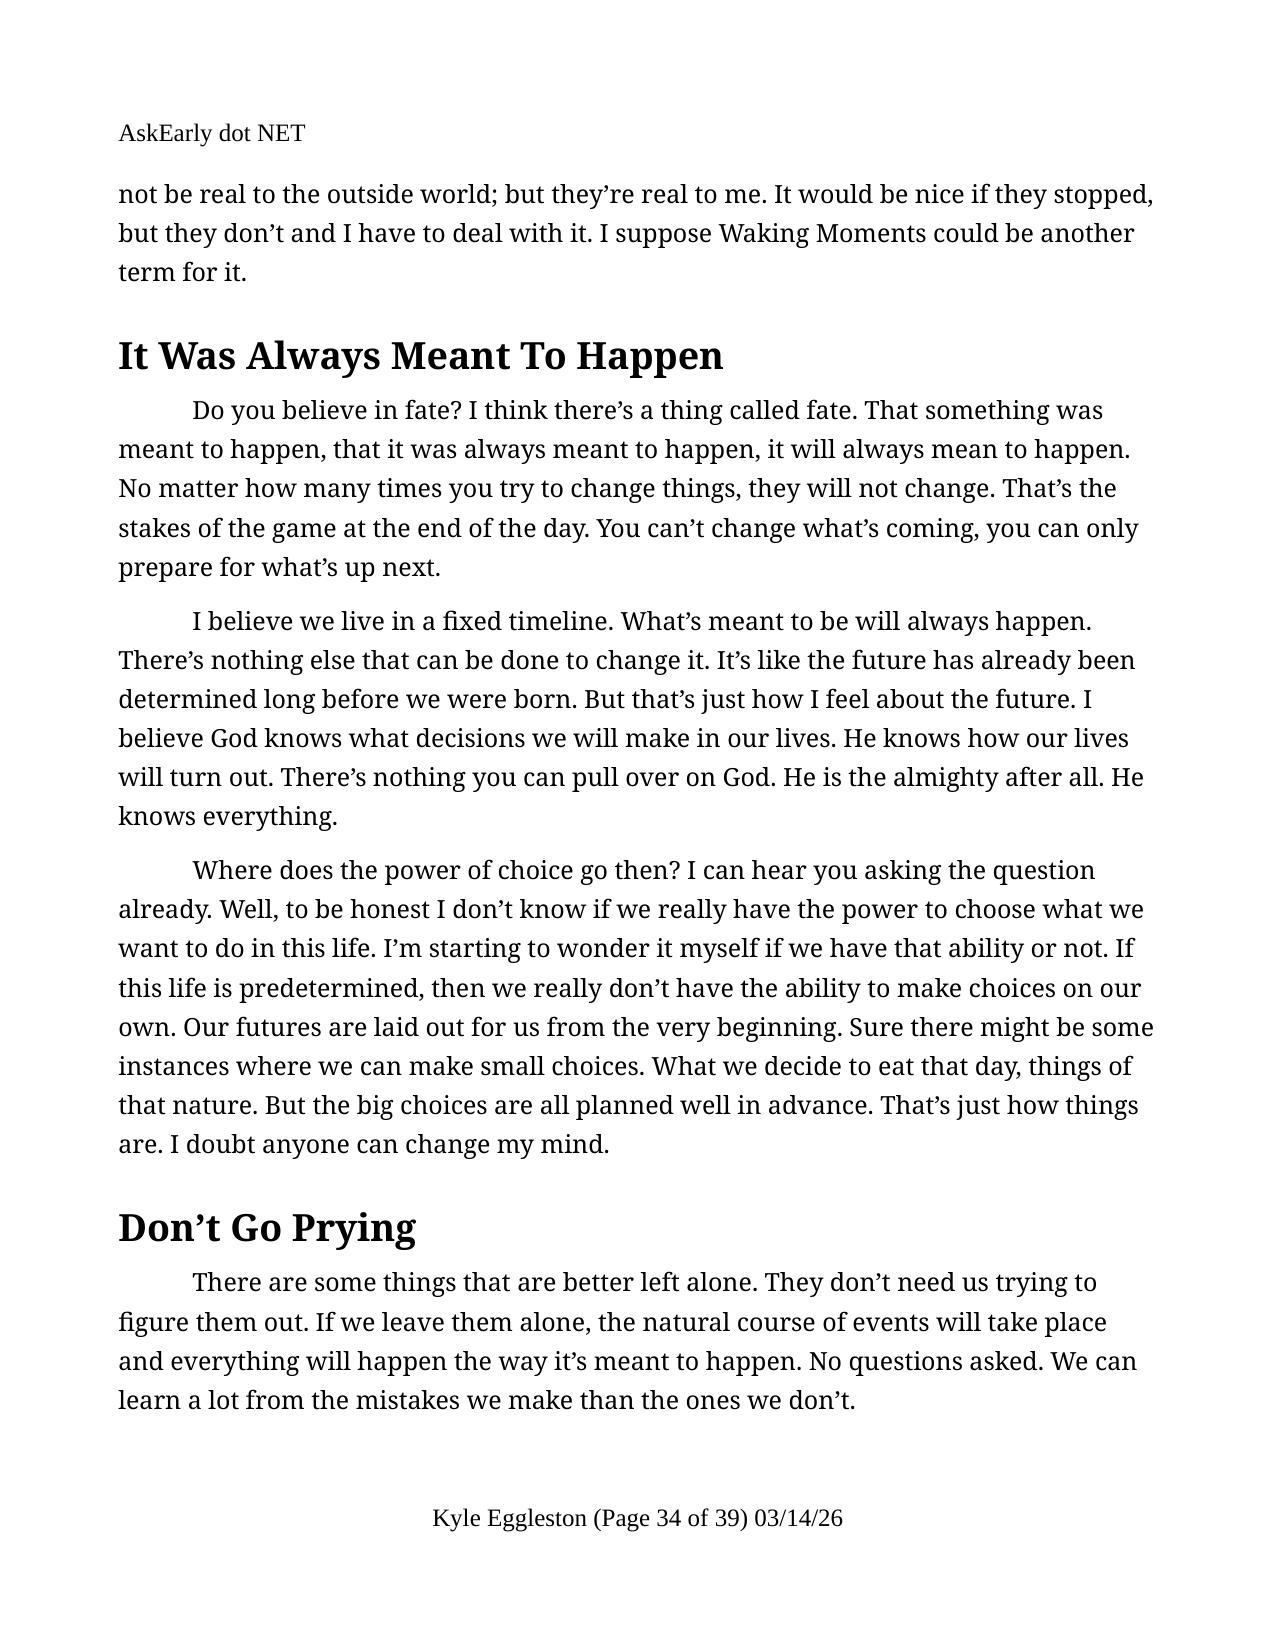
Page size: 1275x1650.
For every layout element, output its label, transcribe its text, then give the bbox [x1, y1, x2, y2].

text Do you believe in fate? I think there’s a thing called fate. That something was meant to happen, that it was always meant to happen, it will always mean to happen. No matter how many times you try to change things, they will not change. That’s the stakes of the game at the end of the day. You can’t change what’s coming, you can only prepare for what’s up next. [118, 393, 1157, 583]
subtitle It Was Always Meant To Happen [118, 329, 1157, 380]
text not be real to the outside world; but they’re real to me. It would be nice if they stopped, but they don’t and I have to deal with it. I suppose Waking Moments could be another term for it. [118, 176, 1157, 289]
subtitle Don’t Go Prying [118, 1202, 1157, 1253]
text Where does the power of choice go then? I can hear you asking the question already. Well, to be honest I don’t know if we really have the power to choose what we want to do in this life. I’m starting to wonder it myself if we have that ability or not. If this life is predetermined, then we really don’t have the ability to make choices on our own. Our futures are laid out for us from the very beginning. Sure there might be some instances where we can make small choices. What we decide to eat that day, things of that nature. But the big choices are all planned well in advance. That’s just how things are. I doubt anyone can change my mind. [118, 853, 1157, 1161]
text There are some things that are better left alone. They don’t need us trying to figure them out. If we leave them alone, the natural course of events will take place and everything will happen the way it’s meant to happen. No questions asked. We can learn a lot from the mistakes we make than the ones we don’t. [118, 1265, 1157, 1417]
text I believe we live in a fixed timeline. What’s meant to be will always happen. There’s nothing else that can be done to change it. It’s like the future has already been determined long before we were born. But that’s just how I feel about the future. I believe God knows what decisions we will make in our lives. He knows how our lives will turn out. There’s nothing you can pull over on God. He is the almighty after all. He knows everything. [118, 603, 1157, 833]
